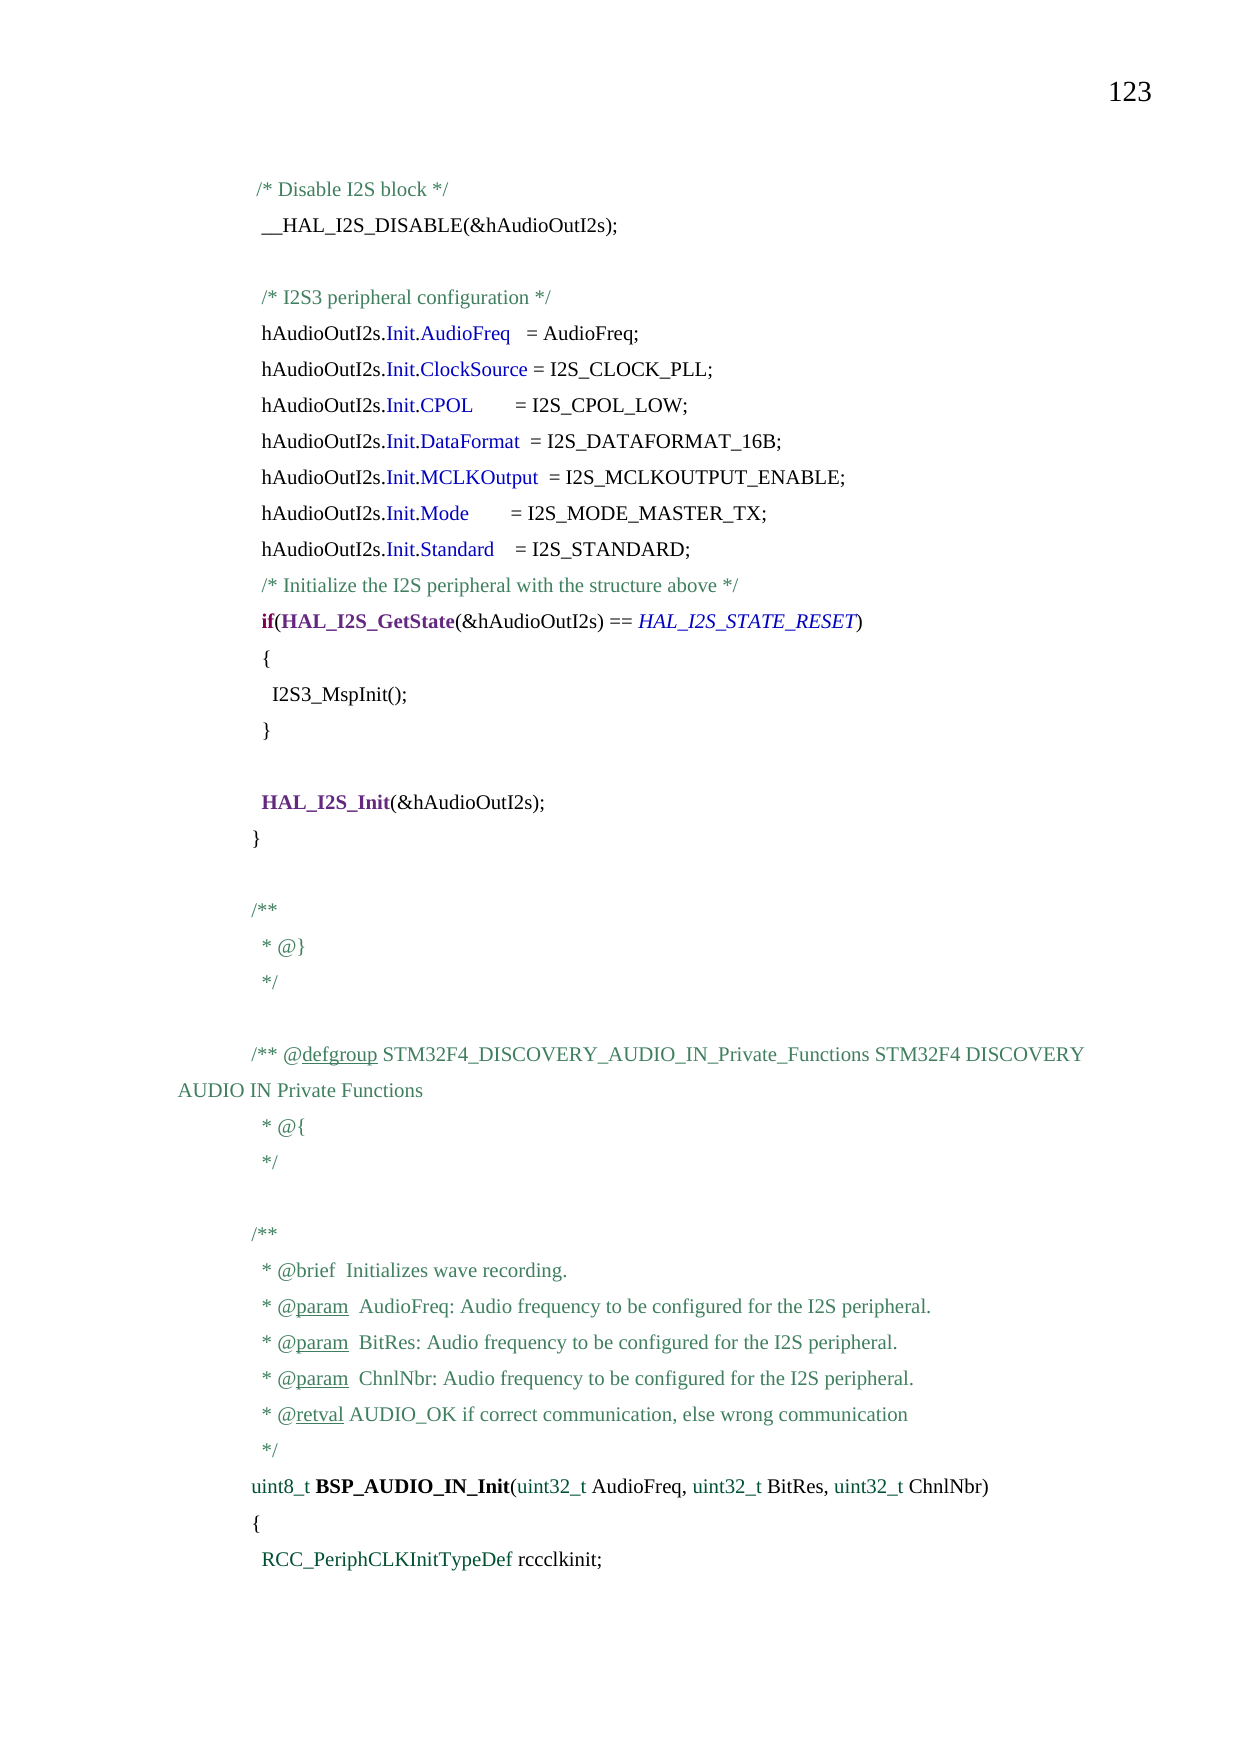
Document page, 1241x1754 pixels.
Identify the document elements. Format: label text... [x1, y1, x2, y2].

text */ [177, 970, 1152, 994]
text * @} [177, 934, 1152, 958]
text * @{ [177, 1114, 1152, 1138]
text * @param BitRes: Audio frequency to be configured for the I2S peripheral. [177, 1330, 1152, 1354]
text RCC_PeriphCLKInitTypeDef rccclkinit; [177, 1547, 1152, 1571]
text * @param AudioFreq: Audio frequency to be configured for the I2S peripheral. [177, 1294, 1152, 1318]
text hAudioOutI2s.Init.ClockSource = I2S_CLOCK_PLL; [177, 357, 1152, 381]
text { [177, 646, 1152, 669]
text /* I2S3 peripheral configuration */ [177, 285, 1152, 309]
text hAudioOutI2s.Init.Mode = I2S_MODE_MASTER_TX; [177, 501, 1152, 525]
text * @param ChnlNbr: Audio frequency to be configured for the I2S peripheral. [177, 1366, 1152, 1390]
text */ [177, 1150, 1152, 1174]
text if(HAL_I2S_GetState(&hAudioOutI2s) == HAL_I2S_STATE_RESET) [177, 609, 1152, 633]
text hAudioOutI2s.Init.CPOL = I2S_CPOL_LOW; [177, 393, 1152, 417]
text * @brief Initializes wave recording. [177, 1258, 1152, 1282]
text */ [177, 1438, 1152, 1462]
text hAudioOutI2s.Init.AudioFreq = AudioFreq; [177, 321, 1152, 345]
text } [177, 826, 1152, 850]
text /** [177, 898, 1152, 922]
text HAL_I2S_Init(&hAudioOutI2s); [177, 790, 1152, 814]
text __HAL_I2S_DISABLE(&hAudioOutI2s); [177, 213, 1152, 237]
text /** [177, 1222, 1152, 1246]
text hAudioOutI2s.Init.DataFormat = I2S_DATAFORMAT_16B; [177, 429, 1152, 453]
text I2S3_MspInit(); [177, 682, 1152, 706]
text hAudioOutI2s.Init.Standard = I2S_STANDARD; [177, 537, 1152, 561]
text uint8_t BSP_AUDIO_IN_Init(uint32_t AudioFreq, uint32_t BitRes, uint32_t ChnlNbr) [177, 1474, 1152, 1498]
text hAudioOutI2s.Init.MCLKOutput = I2S_MCLKOUTPUT_ENABLE; [177, 465, 1152, 489]
text * @retval AUDIO_OK if correct communication, else wrong communication [177, 1402, 1152, 1426]
text /* Disable I2S block */ [177, 177, 1152, 201]
text /* Initialize the I2S peripheral with the structure above */ [177, 573, 1152, 597]
text } [177, 718, 1152, 742]
text { [177, 1511, 1152, 1534]
text /** @defgroup STM32F4_DISCOVERY_AUDIO_IN_Private_Functions STM32F4 DISCOVERY AUDIO IN Private Functions [177, 1042, 1152, 1102]
